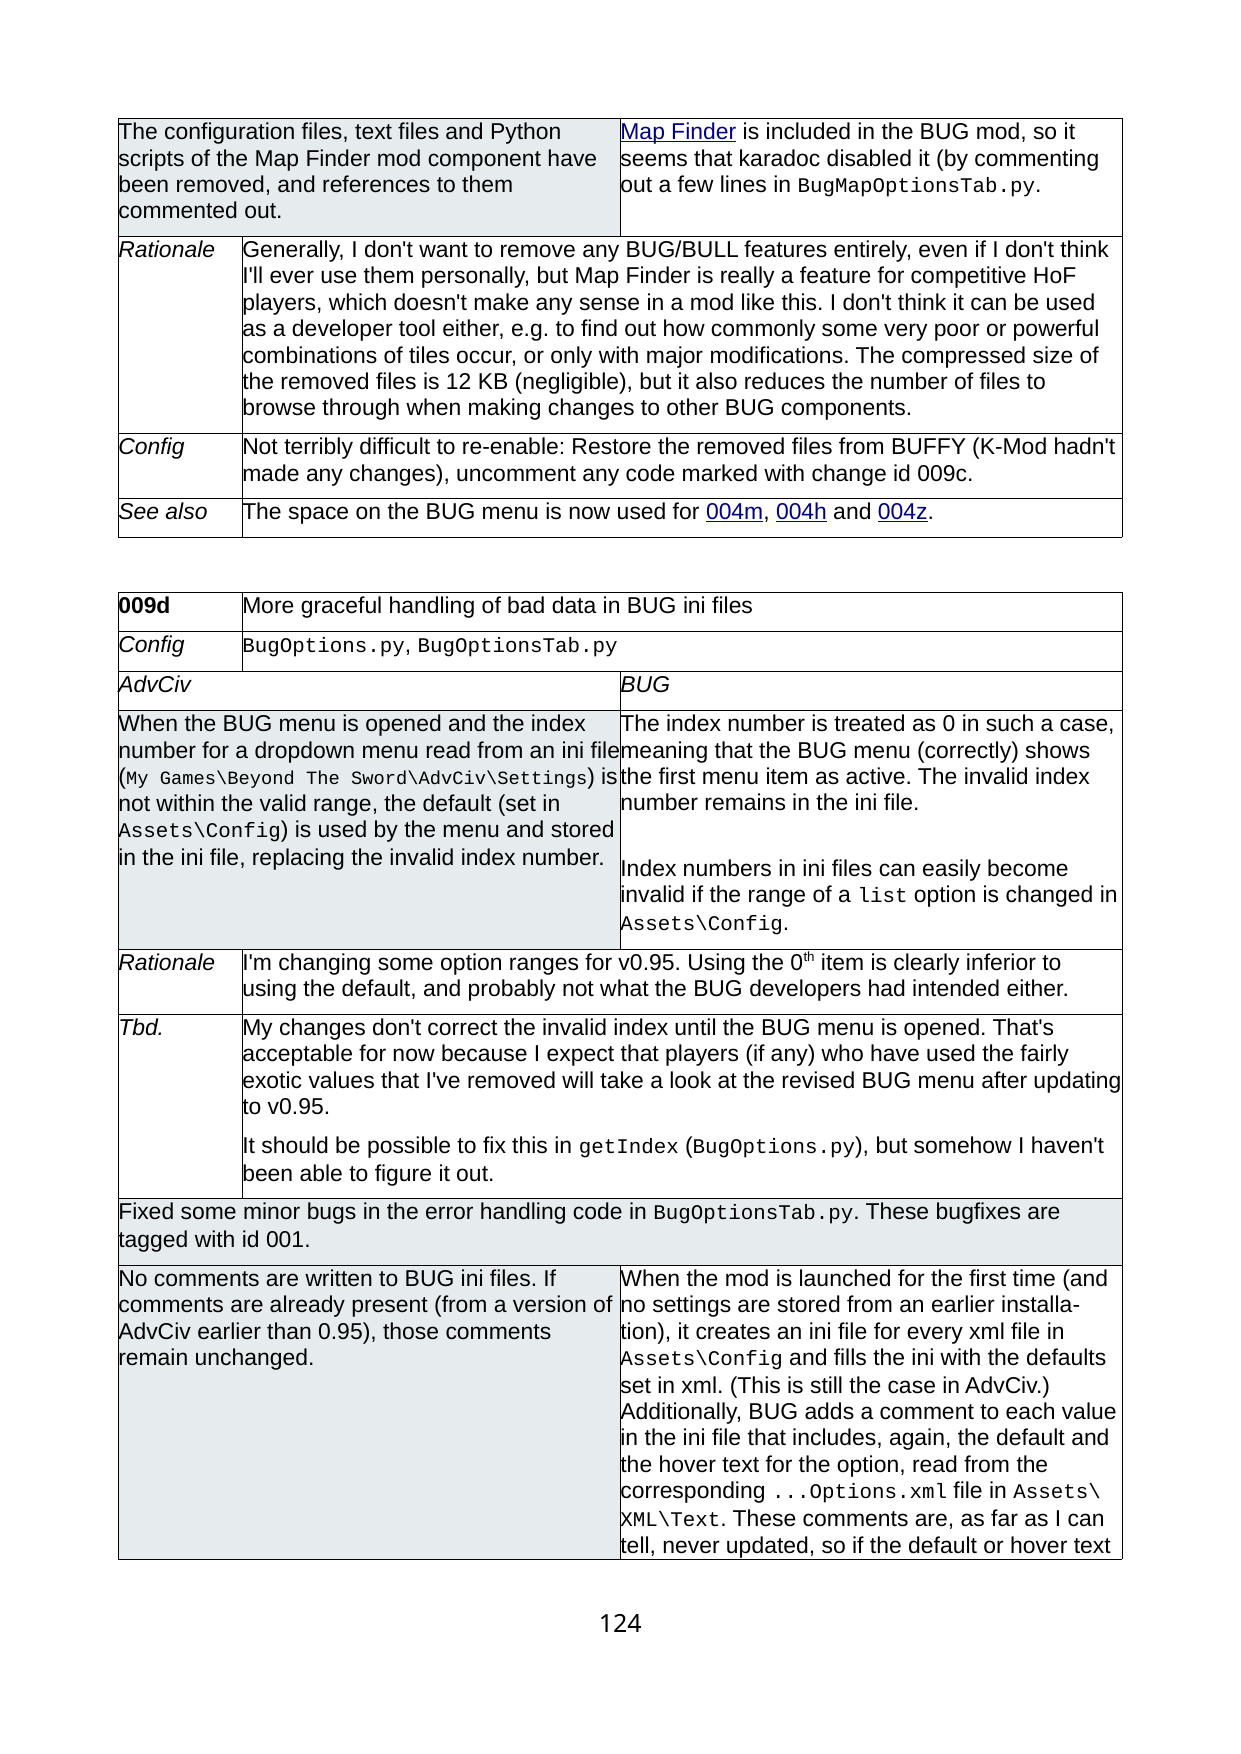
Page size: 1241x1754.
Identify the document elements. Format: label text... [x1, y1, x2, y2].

table_cell Rationale [119, 950, 242, 1014]
table_cell BUG [621, 672, 1122, 710]
table_cell AdvCiv [119, 672, 620, 710]
table_cell Not terribly difficult to re-enable: Restore the removed files from BUFFY (K-Mod hadn't made any changes), uncomment any code marked with change id 009c. [243, 434, 1122, 498]
table_cell Rationale [119, 237, 242, 433]
table_cell The configuration files, text files and Python scripts of the Map Finder mod component have been removed, and references to them commented out. [119, 119, 620, 236]
table_cell Map Finder is included in the BUG mod, so it seems that karadoc disabled it (by commenting out a few lines in BugMapOptionsTab.py. [621, 119, 1122, 236]
table_cell I'm changing some option ranges for v0.95. Using the 0th item is clearly inferior to using the default, and probably not what the BUG developers had intended either. [243, 950, 1122, 1014]
table_cell When the BUG menu is opened and the index number for a dropdown menu read from an ini file (My Games\Beyond The Sword\AdvCiv\Settings) is not within the valid range, the default (set in Assets\Config) is used by the menu and stored in the ini file, replacing the invalid index number. [119, 711, 620, 949]
table_cell The space on the BUG menu is now used for 004m, 004h and 004z. [243, 499, 1122, 537]
table_cell Tbd. [119, 1015, 242, 1198]
table_header 009d [119, 593, 242, 631]
table_cell Config [119, 434, 242, 498]
table_cell BugOptions.py, BugOptionsTab.py [243, 632, 1122, 671]
table_header More graceful handling of bad data in BUG ini files [243, 593, 1122, 631]
table_cell Fixed some minor bugs in the error handling code in BugOptionsTab.py. These bugfixes are tagged with id 001. [119, 1199, 1122, 1265]
table_cell No comments are written to BUG ini files. If comments are already present (from a version of AdvCiv earlier than 0.95), those comments remain unchanged. [119, 1266, 620, 1559]
table_cell The index number is treated as 0 in such a case, meaning that the BUG menu (correctly) shows the first menu item as active. The invalid index number remains in the ini file. Index numbers in ini files can easily become invalid if the range of a list option is changed in Assets\Config. [621, 711, 1122, 949]
table_cell Generally, I don't want to remove any BUG/BULL features entirely, even if I don't think I'll ever use them personally, but Map Finder is really a feature for competitive HoF players, which doesn't make any sense in a mod like this. I don't think it can be used as a developer tool either, e.g. to find out how commonly some very poor or powerful combinations of tiles occur, or only with major modifications. The compressed size of the removed files is 12 KB (negligible), but it also reduces the number of files to browse through when making changes to other BUG components. [243, 237, 1122, 433]
table_cell When the mod is launched for the first time (and no settings are stored from an earlier installa­tion), it creates an ini file for every xml file in Assets\Config and fills the ini with the defaults set in xml. (This is still the case in AdvCiv.) Additionally, BUG adds a comment to each value in the ini file that includes, again, the default and the hover text for the option, read from the corresponding ...Options.xml file in Assets\XML\Text. These comments are, as far as I can tell, never updated, so if the default or hover text [621, 1266, 1122, 1559]
table_cell My changes don't correct the invalid index until the BUG menu is opened. That's acceptable for now because I expect that players (if any) who have used the fairly exotic values that I've removed will take a look at the revised BUG menu after updating to v0.95. It should be possible to fix this in getIndex (BugOptions.py), but somehow I haven't been able to figure it out. [243, 1015, 1122, 1198]
table_cell Config [119, 632, 242, 671]
table_cell See also [119, 499, 242, 537]
